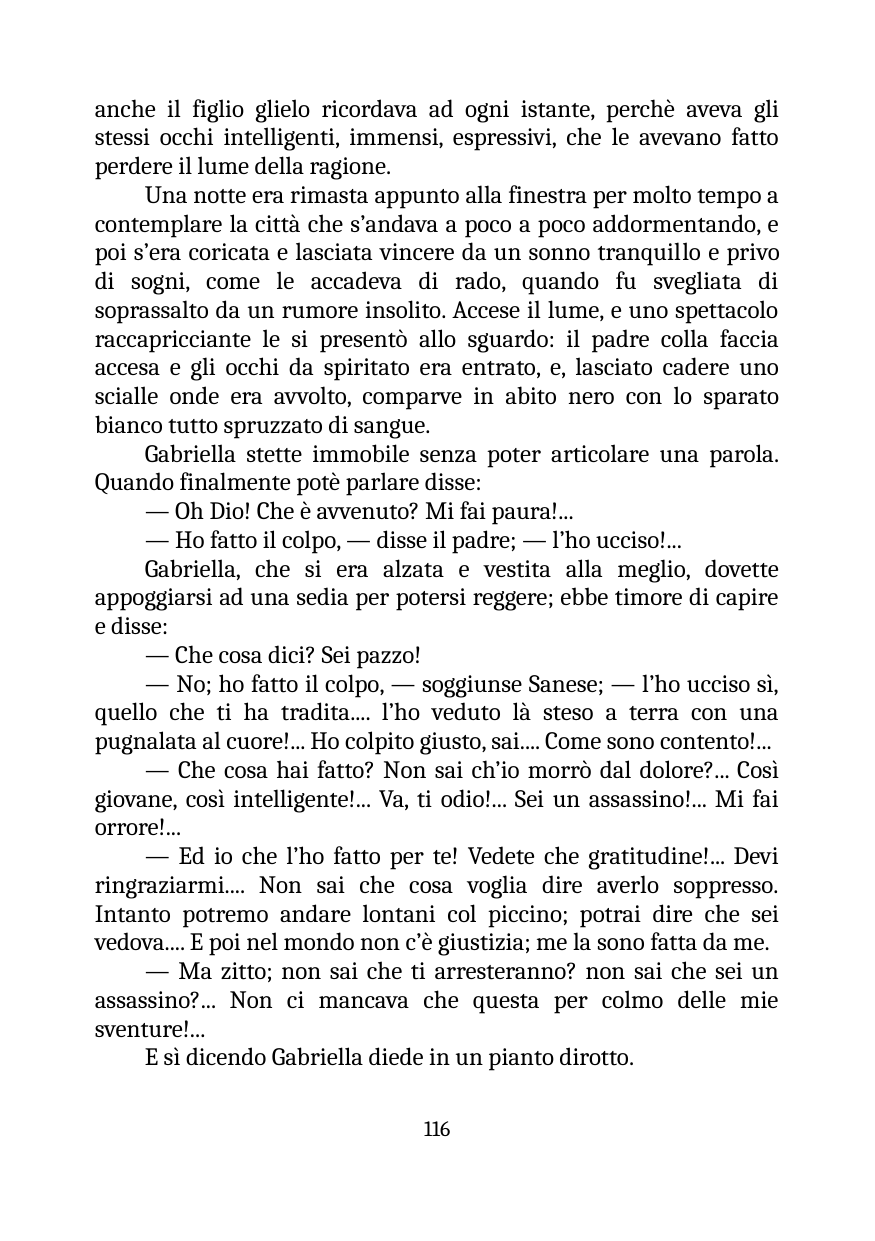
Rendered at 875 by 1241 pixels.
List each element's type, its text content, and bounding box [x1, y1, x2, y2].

text — Che cosa hai fatto? Non sai ch’io morrò dal dolore?... Così giovane, così intelligente!... Va, ti odio!... Sei un assassino!... Mi fai orrore!... [94, 756, 779, 842]
text E sì dicendo Gabriella diede in un pianto dirotto. [94, 1043, 779, 1072]
text — Che cosa dici? Sei pazzo! [94, 641, 779, 669]
text Gabriella stette immobile senza poter articolare una parola. Quando finalmente potè parlare disse: [94, 439, 779, 497]
text anche il figlio glielo ricordava ad ogni istante, perchè aveva gli stessi occhi intelligenti, immensi, espressivi, che le avevano fatto perdere il lume della ragione. [94, 94, 779, 181]
text — Ho fatto il colpo, — disse il padre; — l’ho ucciso!... [94, 526, 779, 554]
text Una notte era rimasta appunto alla finestra per molto tempo a contemplare la città che s’andava a poco a poco addormentando, e poi s’era coricata e lasciata vincere da un sonno tranquillo e privo di sogni, come le accadeva di rado, quando fu svegliata di soprassalto da un rumore insolito. Accese il lume, e uno spettacolo raccapricciante le si presentò allo sguardo: il padre colla faccia accesa e gli occhi da spiritato era entrato, e, lasciato cadere uno scialle onde era avvolto, comparve in abito nero con lo sparato bianco tutto spruzzato di sangue. [94, 181, 779, 439]
text — No; ho fatto il colpo, — soggiunse Sanese; — l’ho ucciso sì, quello che ti ha tradita.... l’ho veduto là steso a terra con una pugnalata al cuore!... Ho colpito giusto, sai.... Come sono contento!... [94, 669, 779, 756]
text Gabriella, che si era alzata e vestita alla meglio, dovette appoggiarsi ad una sedia per potersi reggere; ebbe timore di capire e disse: [94, 554, 779, 641]
text — Ed io che l’ho fatto per te! Vedete che gratitudine!... Devi ringraziarmi.... Non sai che cosa voglia dire averlo soppresso. Intanto potremo andare lontani col piccino; potrai dire che sei vedova.... E poi nel mondo non c’è giustizia; me la sono fatta da me. [94, 842, 779, 957]
text — Ma zitto; non sai che ti arresteranno? non sai che sei un assassino?... Non ci mancava che questa per colmo delle mie sventure!... [94, 957, 779, 1043]
text — Oh Dio! Che è avvenuto? Mi fai paura!... [94, 497, 779, 526]
